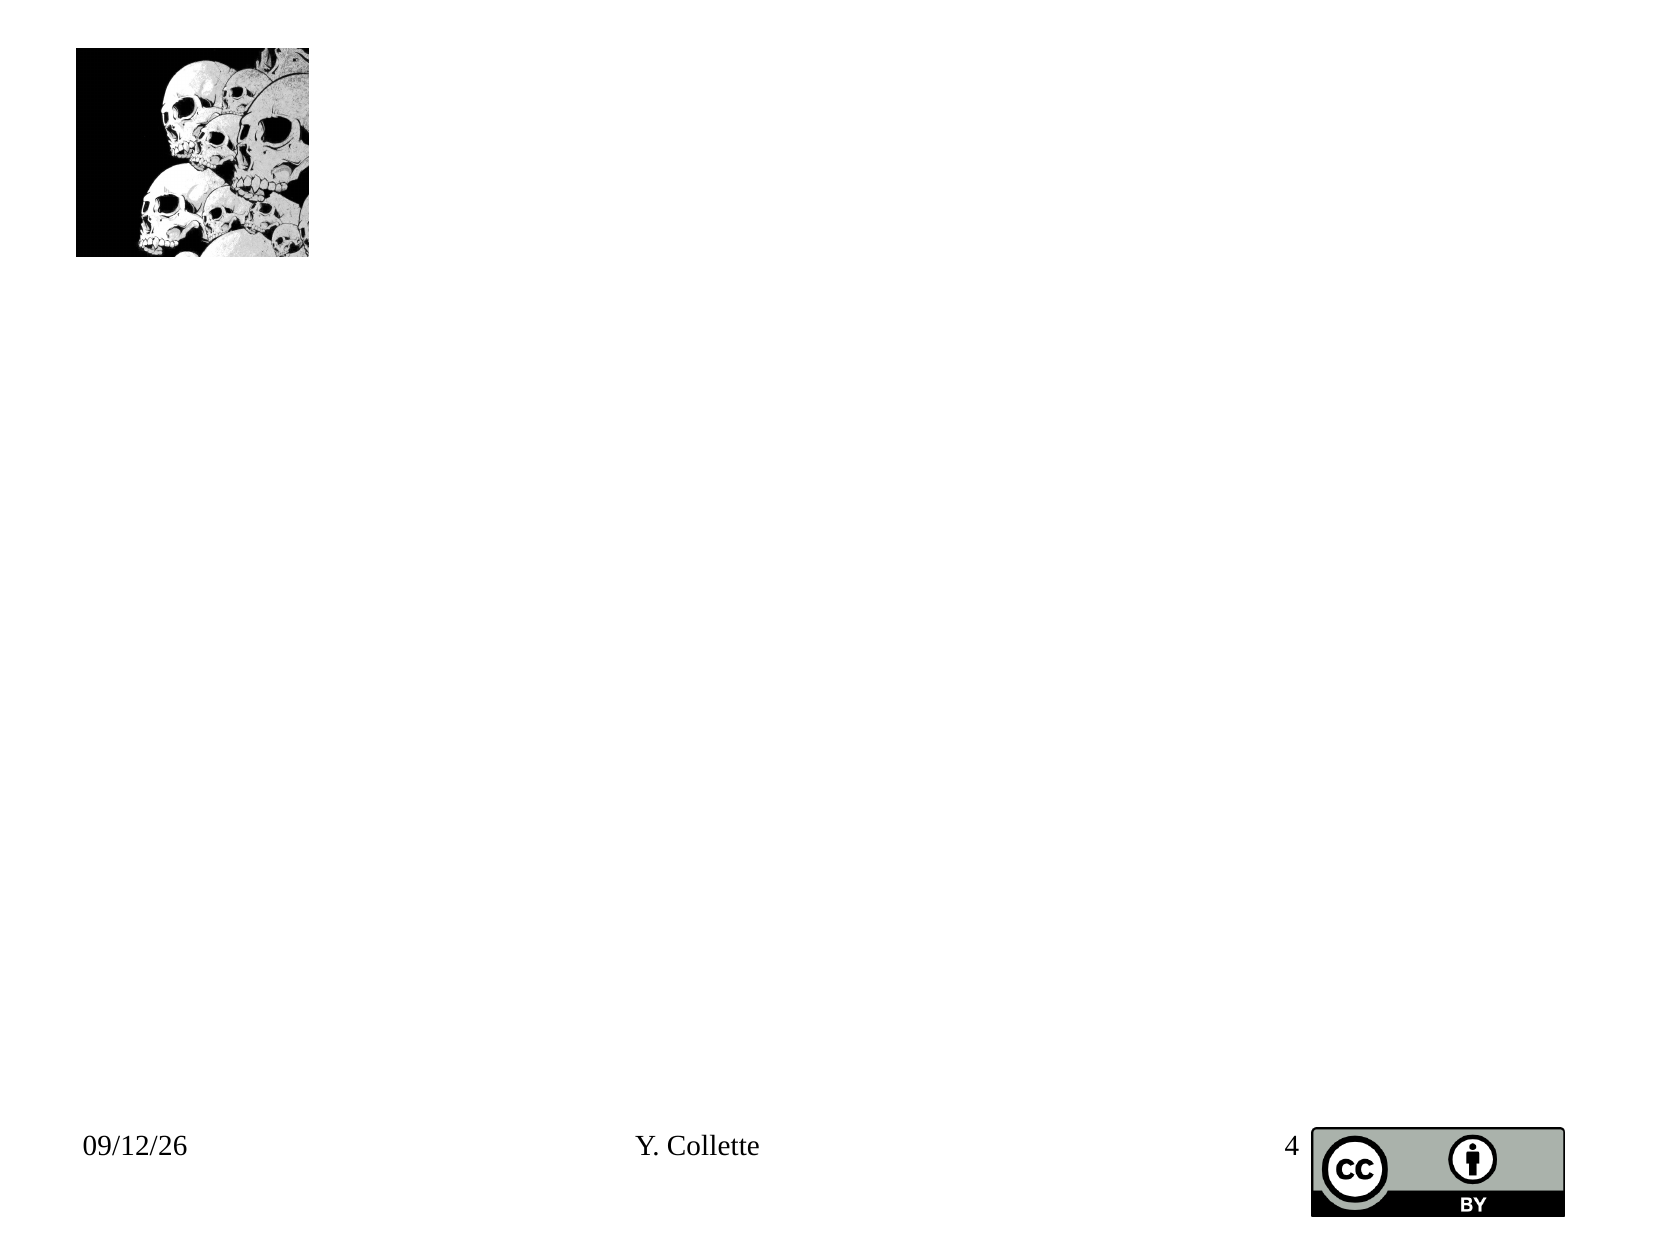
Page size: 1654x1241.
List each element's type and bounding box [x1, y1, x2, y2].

picture [76, 48, 309, 257]
picture [1311, 1127, 1565, 1217]
